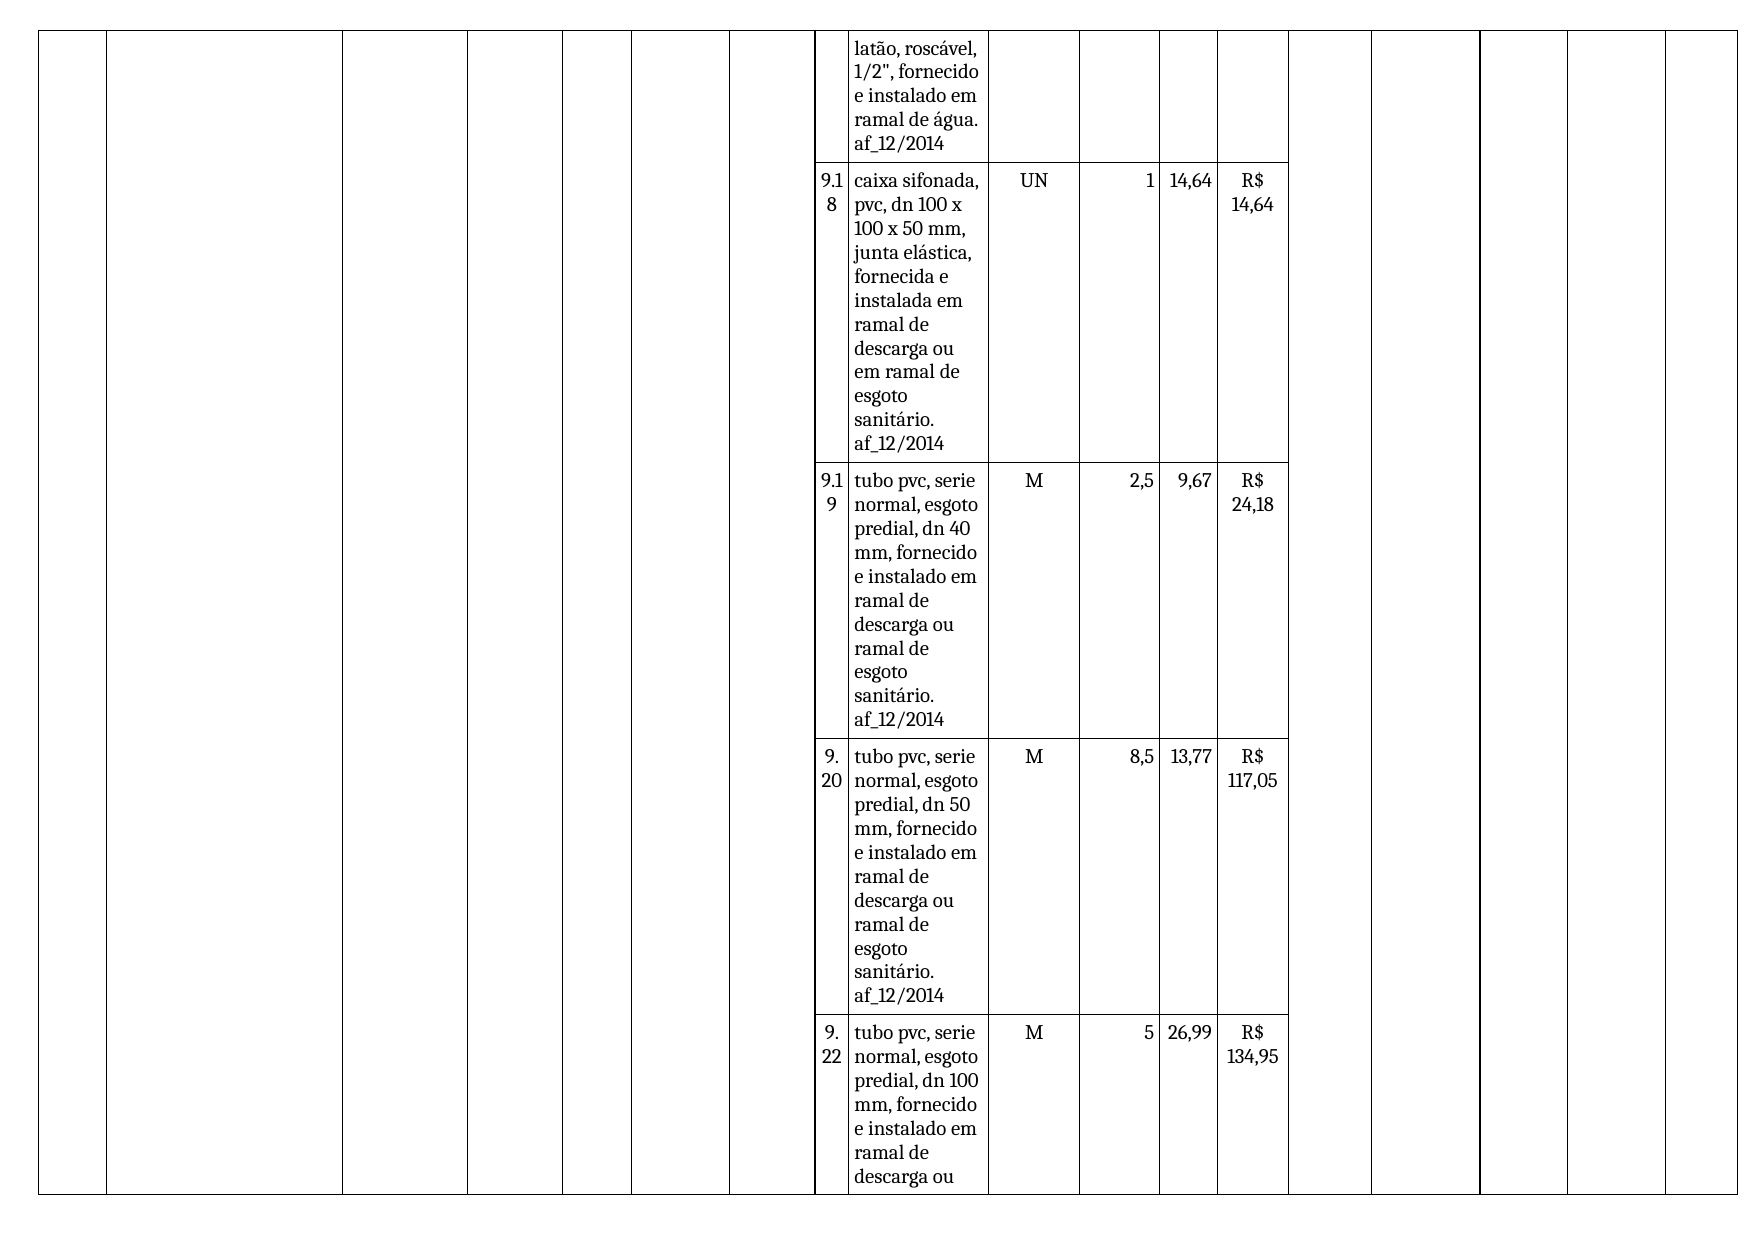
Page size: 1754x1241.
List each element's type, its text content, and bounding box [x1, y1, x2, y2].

table_cell tubo pvc, serie normal, esgoto predial, dn 50 mm, fornecido e instalado em ramal de descarga ou ramal de esgoto sanitário. af_12/2014 [849, 739, 988, 1014]
table_cell [989, 31, 1079, 162]
table_cell R$ 134,95 [1218, 1015, 1288, 1194]
table_cell R$ 14,64 [1218, 163, 1288, 462]
table_cell [1160, 31, 1217, 162]
table_cell caixa sifonada, pvc, dn 100 x 100 x 50 mm, junta elástica, fornecida e instalada em ramal de descarga ou em ramal de esgoto sanitário. af_12/2014 [849, 163, 988, 462]
table_cell 2,5 [1080, 463, 1159, 738]
table_cell [1218, 31, 1288, 162]
table_cell M [989, 463, 1079, 738]
table_cell [632, 31, 729, 1194]
table_cell 9.19 [816, 463, 848, 738]
table_cell 9.20 [816, 739, 848, 1014]
table_cell [1568, 31, 1665, 1194]
table_cell [730, 31, 814, 1194]
table_cell R$ 24,18 [1218, 463, 1288, 738]
table_cell [343, 31, 467, 1194]
table_cell 9,67 [1160, 463, 1217, 738]
table_cell 5 [1080, 1015, 1159, 1194]
table_cell [816, 31, 848, 162]
table_cell 8,5 [1080, 739, 1159, 1014]
table_cell [563, 31, 631, 1194]
table_cell [1481, 31, 1567, 1194]
table_cell [1666, 31, 1737, 1194]
table_cell latão, roscável, 1/2", fornecido e instalado em ramal de água. af_12/2014 [849, 31, 988, 162]
table_cell 9.22 [816, 1015, 848, 1194]
table_cell [468, 31, 562, 1194]
table_cell [1289, 31, 1371, 1194]
table_cell 9.18 [816, 163, 848, 462]
table_cell 13,77 [1160, 739, 1217, 1014]
table_cell [39, 31, 106, 1194]
table_cell [1080, 31, 1159, 162]
table_cell [107, 31, 342, 1194]
table_cell 1 [1080, 163, 1159, 462]
table_cell R$ 117,05 [1218, 739, 1288, 1014]
table_cell tubo pvc, serie normal, esgoto predial, dn 40 mm, fornecido e instalado em ramal de descarga ou ramal de esgoto sanitário. af_12/2014 [849, 463, 988, 738]
table_cell M [989, 739, 1079, 1014]
table_cell 26,99 [1160, 1015, 1217, 1194]
table_cell tubo pvc, serie normal, esgoto predial, dn 100 mm, fornecido e instalado em ramal de descarga ou [849, 1015, 988, 1194]
table_cell [1372, 31, 1479, 1194]
table_cell UN [989, 163, 1079, 462]
table_cell M [989, 1015, 1079, 1194]
table_cell 14,64 [1160, 163, 1217, 462]
